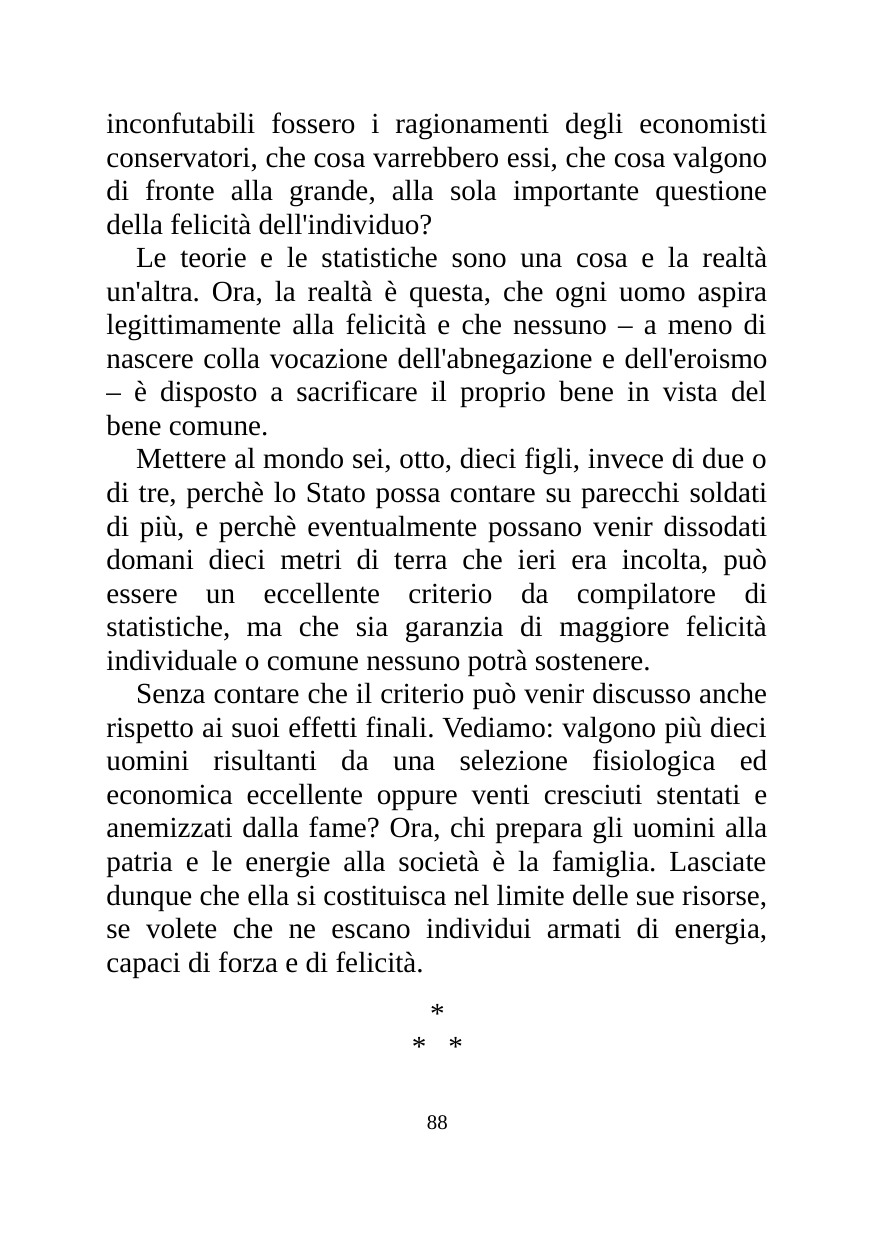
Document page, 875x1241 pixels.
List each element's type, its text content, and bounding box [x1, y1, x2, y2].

text Mettere al mondo sei, otto, dieci figli, invece di due o di tre, perchè lo Stato possa contare su parecchi soldati di più, e perchè eventualmente possano venir dissodati domani dieci metri di terra che ieri era incolta, può essere un eccellente criterio da compilatore di statistiche, ma che sia garanzia di maggiore felicità individuale o comune nessuno potrà sostenere. [106, 442, 768, 676]
text Le teorie e le statistiche sono una cosa e la realtà un'altra. Ora, la realtà è questa, che ogni uomo aspira legittimamente alla felicità e che nessuno – a meno di nascere colla vocazione dell'abnegazione e dell'eroismo – è disposto a sacrificare il proprio bene in vista del bene comune. [106, 240, 768, 442]
text inconfutabili fossero i ragionamenti degli economisti conservatori, che cosa varrebbero essi, che cosa valgono di fronte alla grande, alla sola importante questione della felicità dell'individuo? [106, 106, 768, 240]
text Senza contare che il criterio può venir discusso anche rispetto ai suoi effetti finali. Vediamo: valgono più dieci uomini risultanti da una selezione fisiologica ed economica eccellente oppure venti cresciuti stentati e anemizzati dalla fame? Ora, chi prepara gli uomini alla patria e le energie alla società è la famiglia. Lasciate dunque che ella si costituisca nel limite delle sue risorse, se volete che ne escano individui armati di energia, capaci di forza e di felicità. [106, 676, 768, 978]
text * * * [106, 996, 768, 1063]
